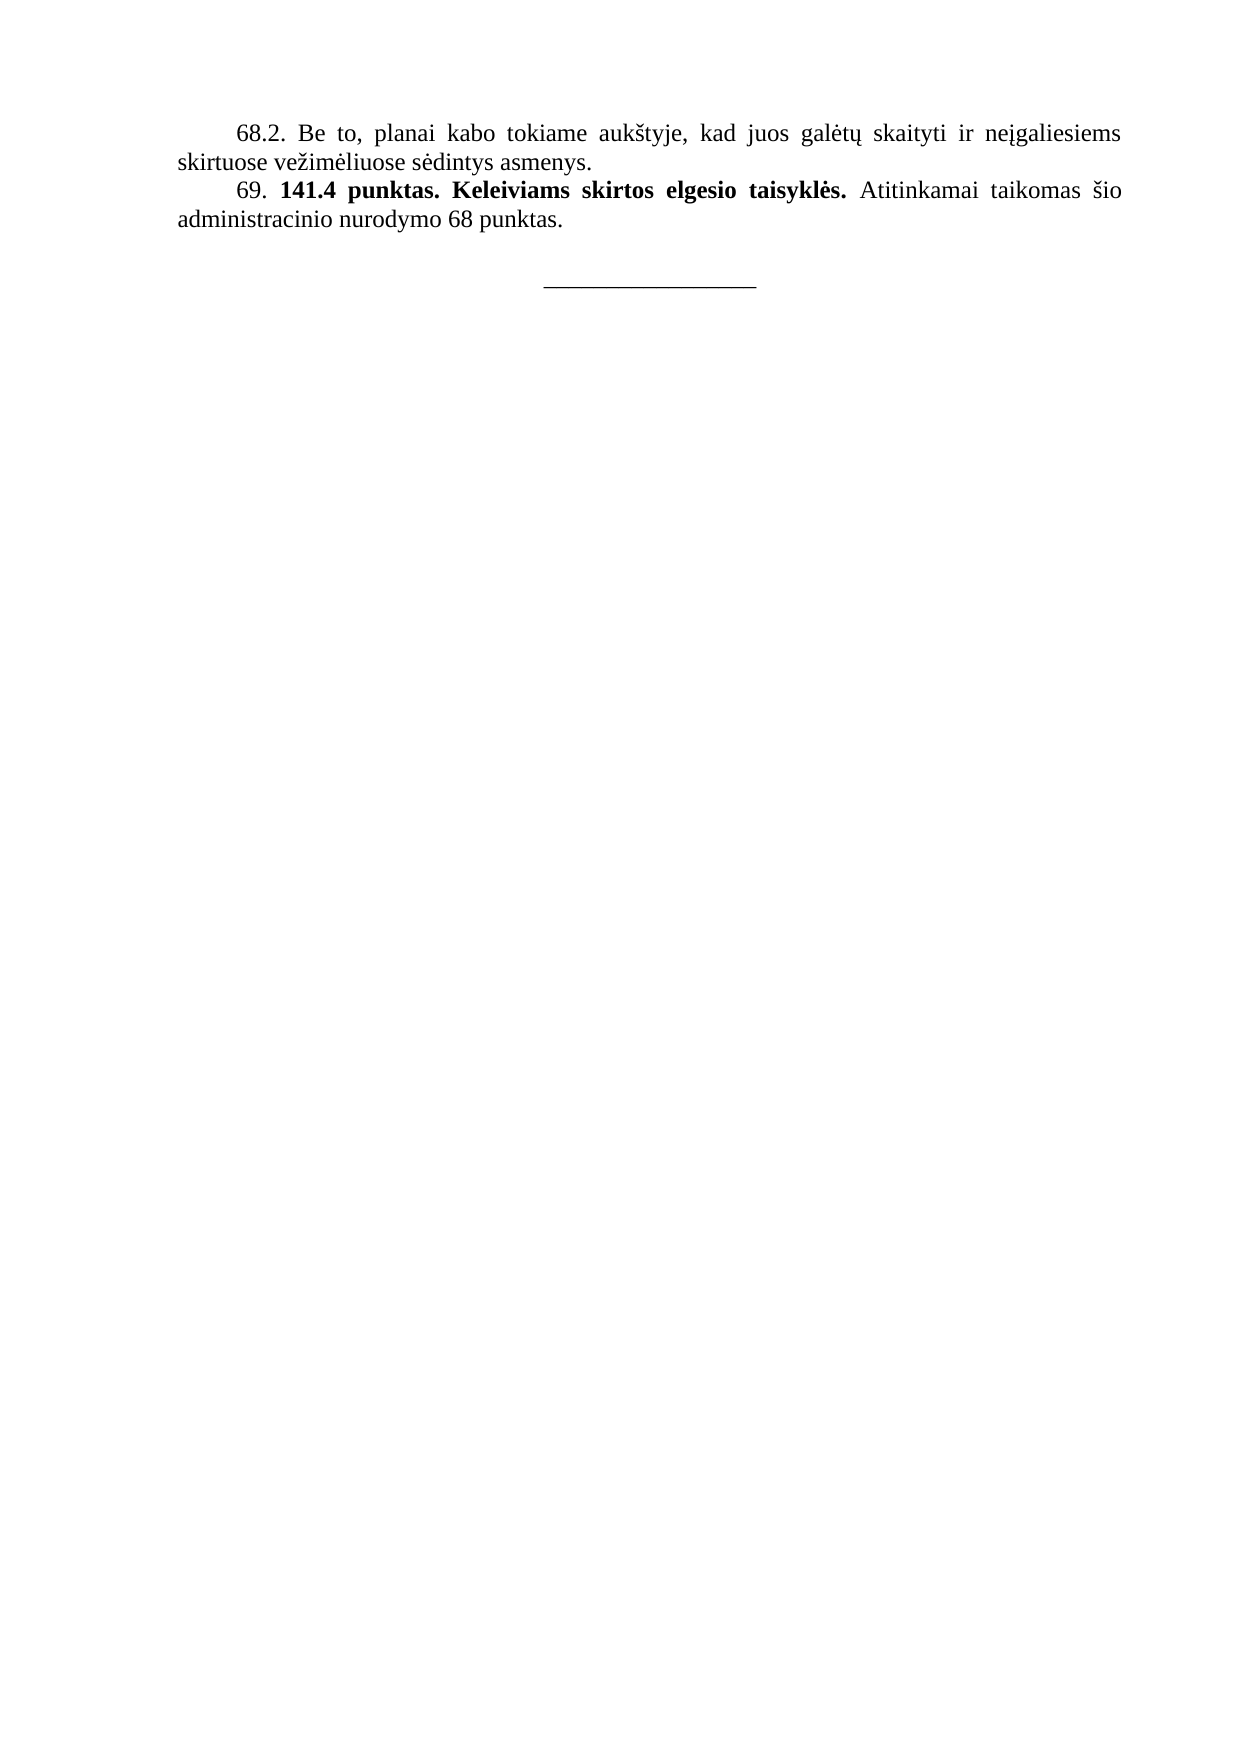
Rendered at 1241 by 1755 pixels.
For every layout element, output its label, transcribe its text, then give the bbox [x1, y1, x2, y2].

text _________________ [177, 262, 1122, 291]
text 69. 141.4 punktas. Keleiviams skirtos elgesio taisyklės. Atitinkamai taikomas šio administracinio nurodymo 68 punktas. [177, 176, 1122, 233]
text 68.2. Be to, planai kabo tokiame aukštyje, kad juos galėtų skaityti ir neįgaliesiems skirtuose vežimėliuose sėdintys asmenys. [177, 118, 1122, 176]
